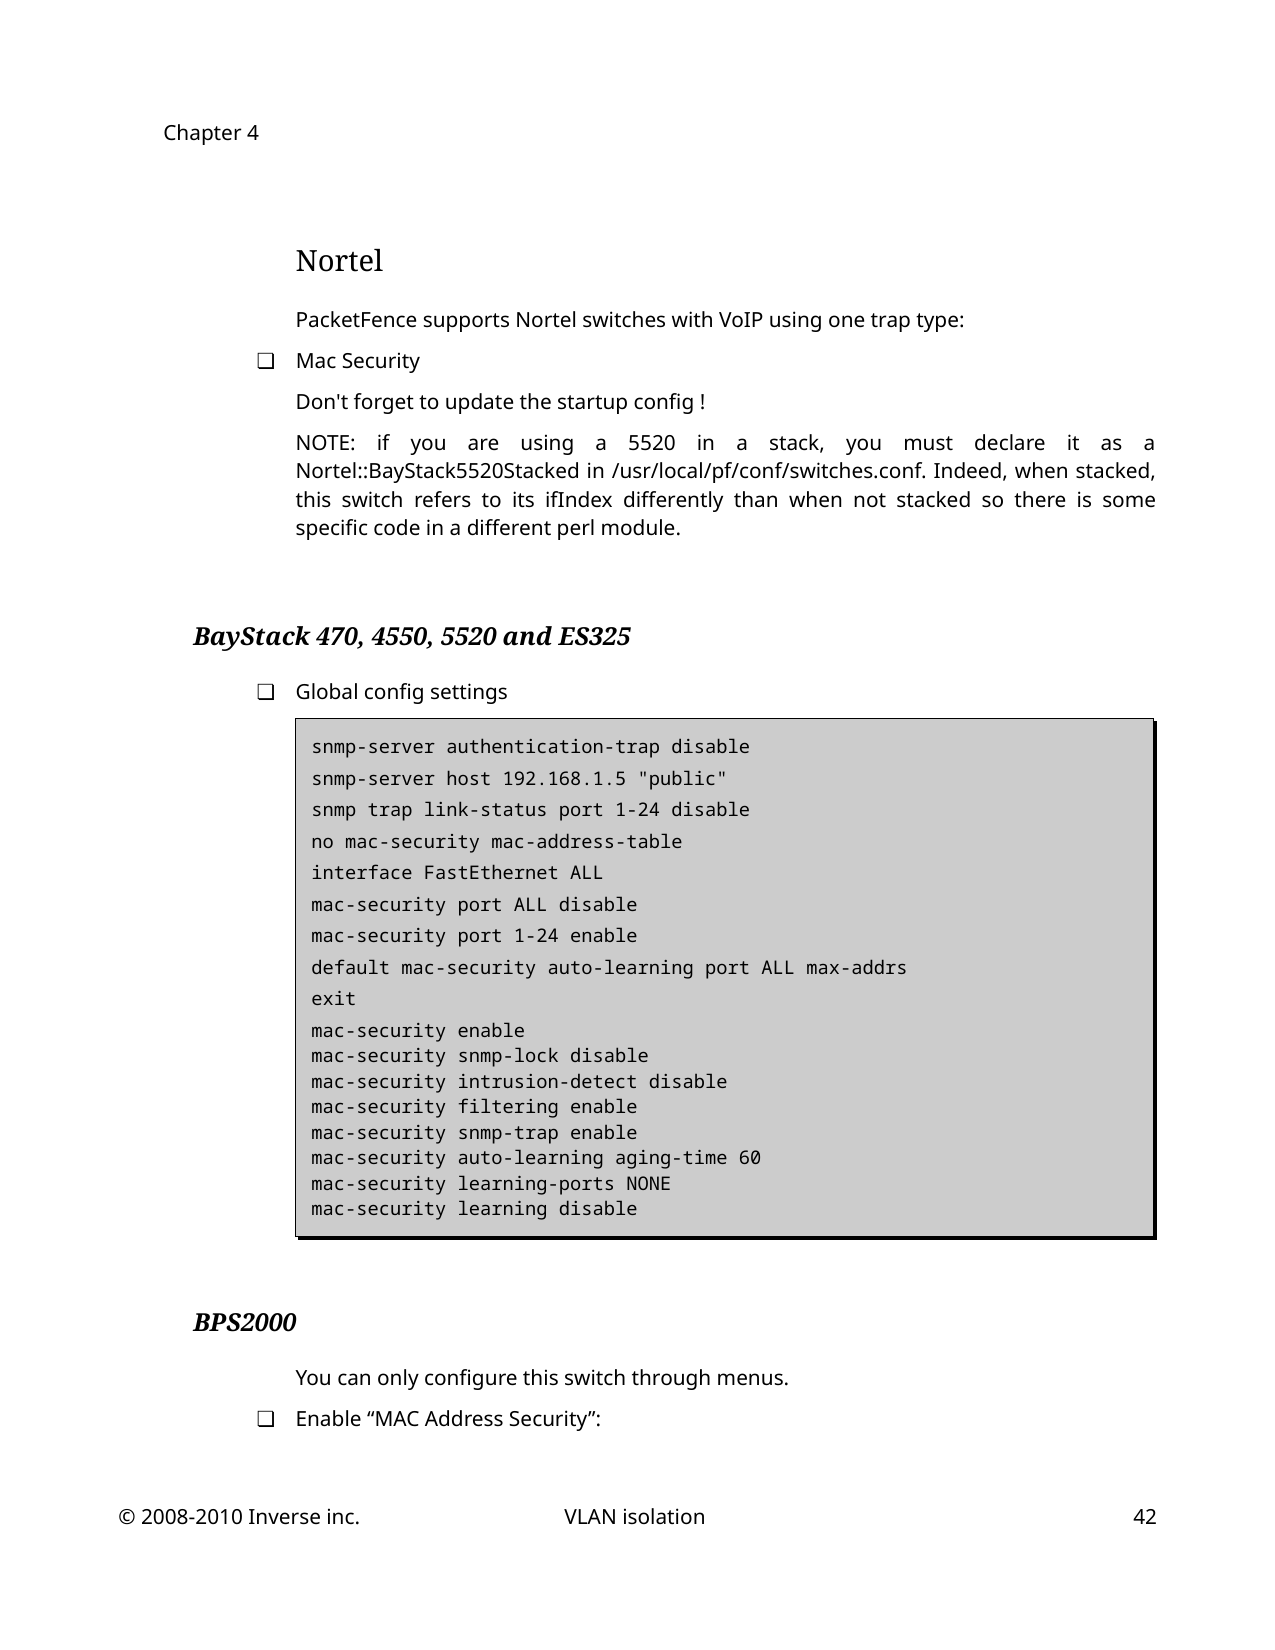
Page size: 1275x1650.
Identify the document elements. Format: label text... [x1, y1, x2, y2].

text no mac-security mac-address-table [296, 812, 1153, 844]
list ❏ Global config settings [256, 677, 1157, 706]
text NOTE: if you are using a 5520 in a stack, you must declare it as a Nortel::BayStack5520Stacked in /usr/local/pf/conf/switches.conf. Indeed, when stacked, this switch refers to its ifIndex differently than when not stacked so there is some specific code in a different perl module. [295, 428, 1157, 542]
text mac-security port ALL disable [296, 875, 1153, 907]
text You can only configure this switch through menus. [295, 1363, 1157, 1391]
subtitle BayStack 470, 4550, 5520 and ES325 [156, 618, 1157, 652]
text snmp-server host 192.168.1.5 "public" [296, 749, 1153, 781]
list ❏ Enable “MAC Address Security”: [256, 1404, 1157, 1432]
text mac-security enable mac-security snmp-lock disable mac-security intrusion-detect disable mac-security filtering enable mac-security snmp-trap enable mac-security auto-learning aging-time 60 mac-security learning-ports NONE mac-security learning disable [296, 1001, 1153, 1236]
text interface FastEthernet ALL [296, 844, 1153, 875]
text snmp trap link-status port 1-24 disable [296, 781, 1153, 812]
text snmp-server authentication-trap disable [296, 719, 1153, 749]
text Don't forget to update the startup config ! [295, 387, 1157, 415]
text default mac-security auto-learning port ALL max-addrs [296, 938, 1153, 970]
text mac-security port 1-24 enable [296, 907, 1153, 938]
subtitle BPS2000 [156, 1304, 1157, 1338]
subtitle Nortel [295, 241, 1157, 280]
text PacketFence supports Nortel switches with VoIP using one trap type: [295, 305, 1157, 333]
list ❏ Mac Security [256, 346, 1157, 374]
text exit [296, 970, 1153, 1001]
